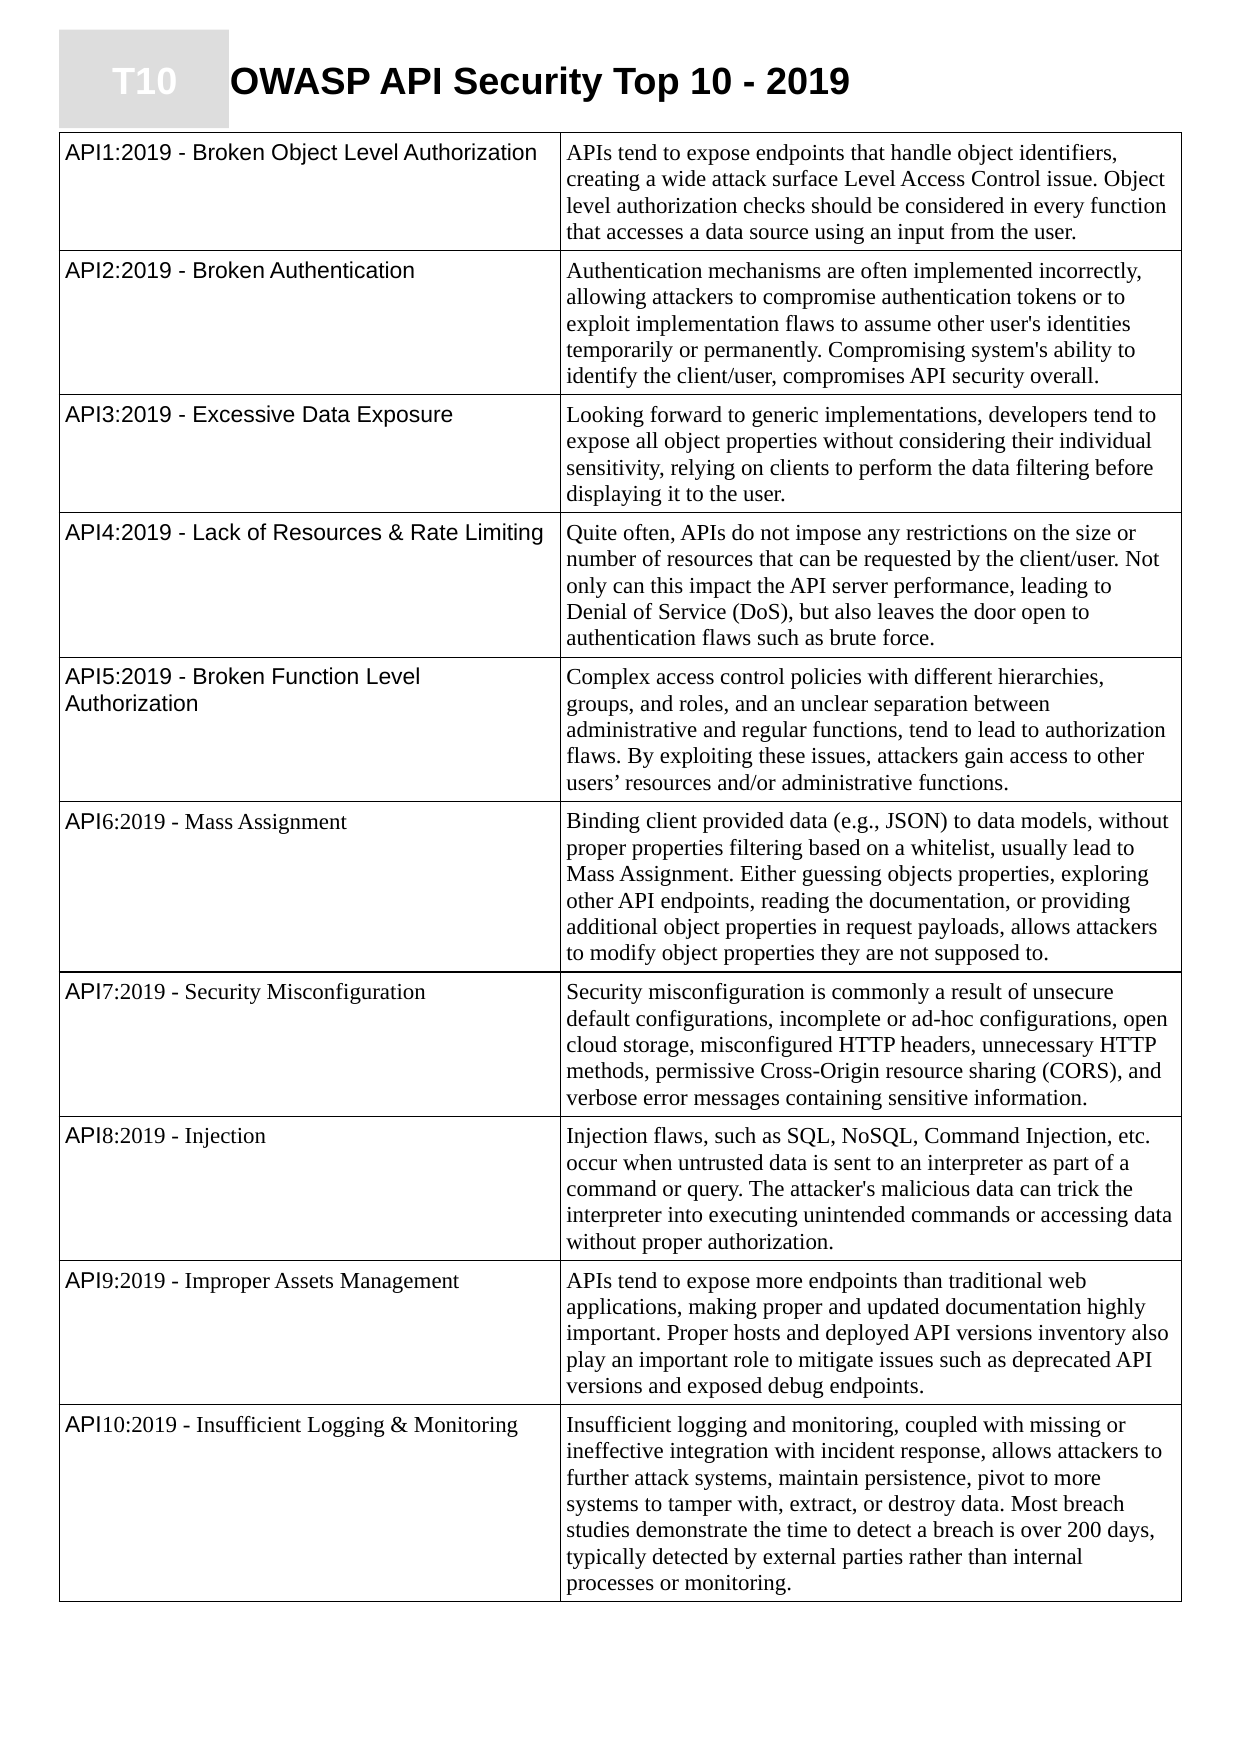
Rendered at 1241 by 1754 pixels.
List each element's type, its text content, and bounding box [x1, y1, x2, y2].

table_cell API3:2019 - Excessive Data Exposure [60, 395, 560, 512]
table_cell Complex access control policies with different hierarchies, groups, and roles, and an unclear separation between administrative and regular functions, tend to lead to authorization flaws. By exploiting these issues, attackers gain access to other users’ resources and/or administrative functions. [561, 658, 1181, 801]
table_cell API8:2019 - Injection [60, 1117, 560, 1260]
table_cell API5:2019 - Broken Function Level Authorization [60, 658, 560, 801]
table_cell API2:2019 - Broken Authentication [60, 251, 560, 394]
table_cell Insufficient logging and monitoring, coupled with missing or ineffective integration with incident response, allows attackers to further attack systems, maintain persistence, pivot to more systems to tamper with, extract, or destroy data. Most breach studies demonstrate the time to detect a breach is over 200 days, typically detected by external parties rather than internal processes or monitoring. [561, 1405, 1181, 1601]
table_cell Injection flaws, such as SQL, NoSQL, Command Injection, etc. occur when untrusted data is sent to an interpreter as part of a command or query. The attacker's malicious data can trick the interpreter into executing unintended commands or accessing data without proper authorization. [561, 1117, 1181, 1260]
table_cell Authentication mechanisms are often implemented incorrectly, allowing attackers to compromise authentication tokens or to exploit implementation flaws to assume other user's identities temporarily or permanently. Compromising system's ability to identify the client/user, compromises API security overall. [561, 251, 1181, 394]
table_cell APIs tend to expose more endpoints than traditional web applications, making proper and updated documentation highly important. Proper hosts and deployed API versions inventory also play an important role to mitigate issues such as deprecated API versions and exposed debug endpoints. [561, 1261, 1181, 1404]
table_cell API7:2019 - Security Misconfiguration [60, 973, 560, 1116]
table_cell API4:2019 - Lack of Resources & Rate Limiting [60, 513, 560, 657]
table_header API1:2019 - Broken Object Level Authorization [60, 133, 560, 250]
table_cell API9:2019 - Improper Assets Management [60, 1261, 560, 1404]
table_cell API10:2019 - Insufficient Logging & Monitoring [60, 1405, 560, 1601]
table_cell Security misconfiguration is commonly a result of unsecure default configurations, incomplete or ad-hoc configurations, open cloud storage, misconfigured HTTP headers, unnecessary HTTP methods, permissive Cross-Origin resource sharing (CORS), and verbose error messages containing sensitive information. [561, 973, 1181, 1116]
table_cell Quite often, APIs do not impose any restrictions on the size or number of resources that can be requested by the client/user. Not only can this impact the API server performance, leading to Denial of Service (DoS), but also leaves the door open to authentication flaws such as brute force. [561, 513, 1181, 657]
table_cell Looking forward to generic implementations, developers tend to expose all object properties without considering their individual sensitivity, relying on clients to perform the data filtering before displaying it to the user. [561, 395, 1181, 512]
table_header APIs tend to expose endpoints that handle object identifiers, creating a wide attack surface Level Access Control issue. Object level authorization checks should be considered in every function that accesses a data source using an input from the user. [561, 133, 1181, 250]
table_cell API6:2019 - Mass Assignment [60, 802, 560, 971]
table_cell Binding client provided data (e.g., JSON) to data models, without proper properties filtering based on a whitelist, usually lead to Mass Assignment. Either guessing objects properties, exploring other API endpoints, reading the documentation, or providing additional object properties in request payloads, allows attackers to modify object properties they are not supposed to. [561, 802, 1181, 971]
